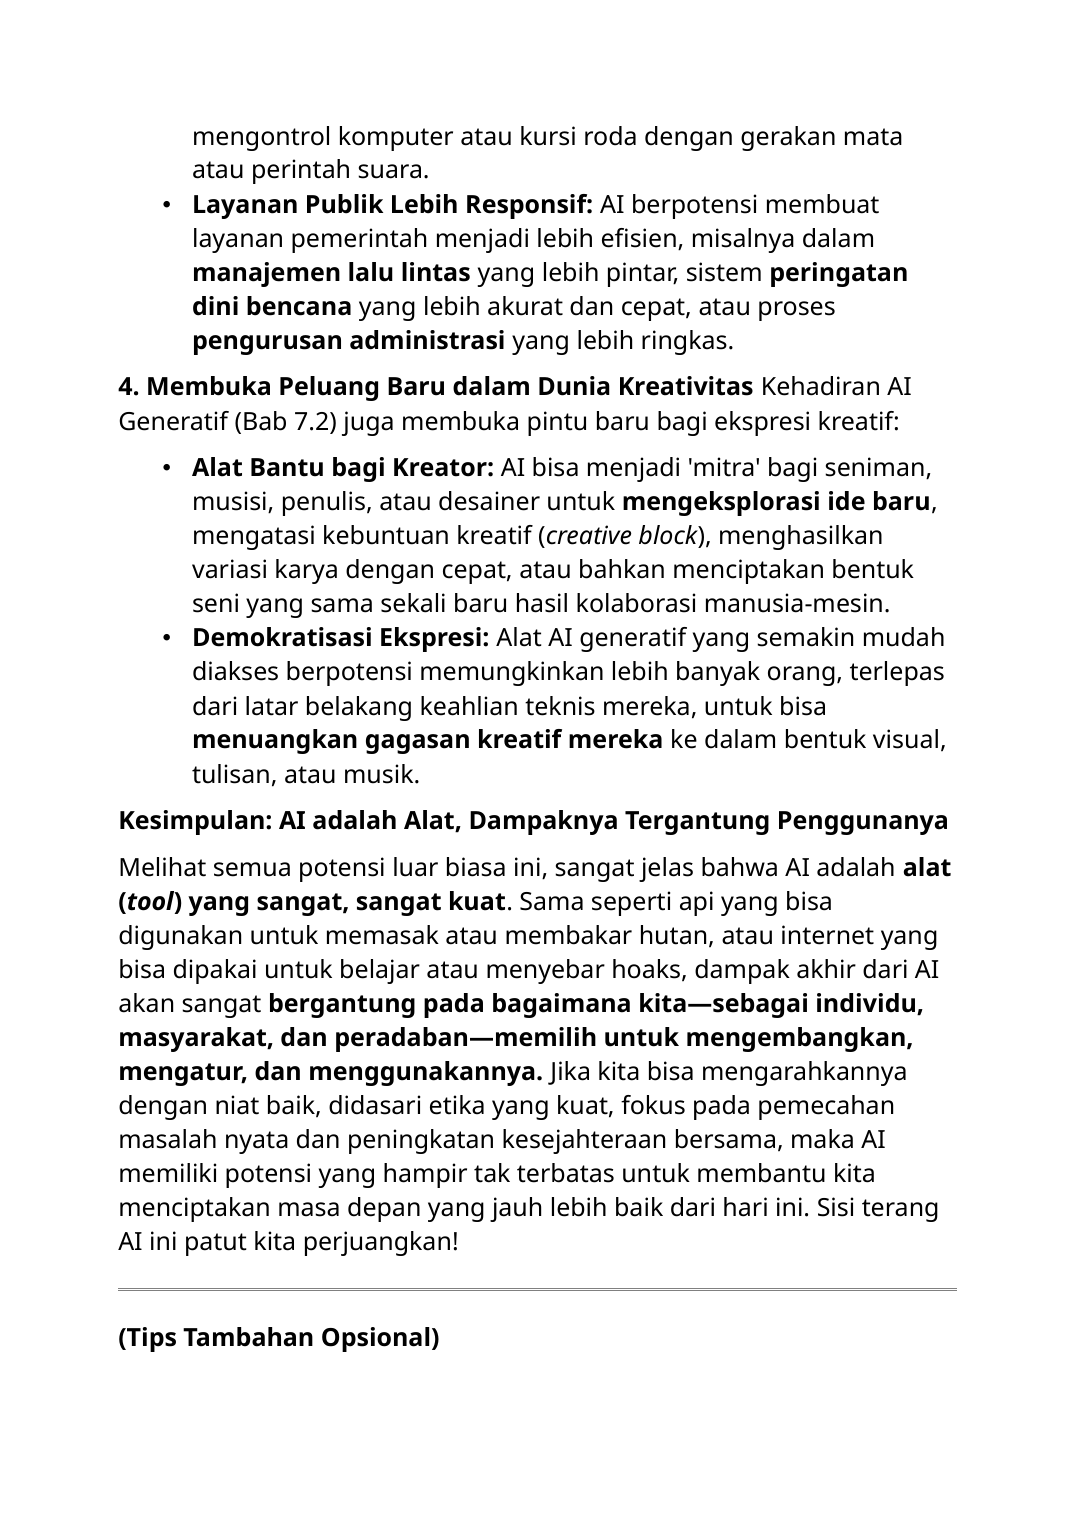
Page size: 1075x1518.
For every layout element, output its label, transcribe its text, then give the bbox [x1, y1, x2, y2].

text (Tips Tambahan Opsional) [118, 1319, 957, 1353]
list Demokratisasi Ekspresi: Alat AI generatif yang semakin mudah diakses berpotensi memungkinkan lebih banyak orang, terlepas dari latar belakang keahlian teknis mereka, untuk bisa menuangkan gagasan kreatif mereka ke dalam bentuk visual, tulisan, atau musik. [162, 620, 957, 790]
text Kesimpulan: AI adalah Alat, Dampaknya Tergantung Penggunanya [118, 803, 957, 837]
list Alat Bantu bagi Kreator: AI bisa menjadi 'mitra' bagi seniman, musisi, penulis, atau desainer untuk mengeksplorasi ide baru, mengatasi kebuntuan kreatif (creative block), menghasilkan variasi karya dengan cepat, atau bahkan menciptakan bentuk seni yang sama sekali baru hasil kolaborasi manusia-mesin. [162, 450, 957, 620]
list mengontrol komputer atau kursi roda dengan gerakan mata atau perintah suara. [162, 118, 957, 186]
text Melihat semua potensi luar biasa ini, sangat jelas bahwa AI adalah alat (tool) yang sangat, sangat kuat. Sama seperti api yang bisa digunakan untuk memasak atau membakar hutan, atau internet yang bisa dipakai untuk belajar atau menyebar hoaks, dampak akhir dari AI akan sangat bergantung pada bagaimana kita—sebagai individu, masyarakat, dan peradaban—memilih untuk mengembangkan, mengatur, dan menggunakannya. Jika kita bisa mengarahkannya dengan niat baik, didasari etika yang kuat, fokus pada pemecahan masalah nyata dan peningkatan kesejahteraan bersama, maka AI memiliki potensi yang hampir tak terbatas untuk membantu kita menciptakan masa depan yang jauh lebih baik dari hari ini. Sisi terang AI ini patut kita perjuangkan! [118, 849, 957, 1258]
text 4. Membuka Peluang Baru dalam Dunia Kreativitas Kehadiran AI Generatif (Bab 7.2) juga membuka pintu baru bagi ekspresi kreatif: [118, 369, 957, 437]
list Layanan Publik Lebih Responsif: AI berpotensi membuat layanan pemerintah menjadi lebih efisien, misalnya dalam manajemen lalu lintas yang lebih pintar, sistem peringatan dini bencana yang lebih akurat dan cepat, atau proses pengurusan administrasi yang lebih ringkas. [162, 186, 957, 357]
